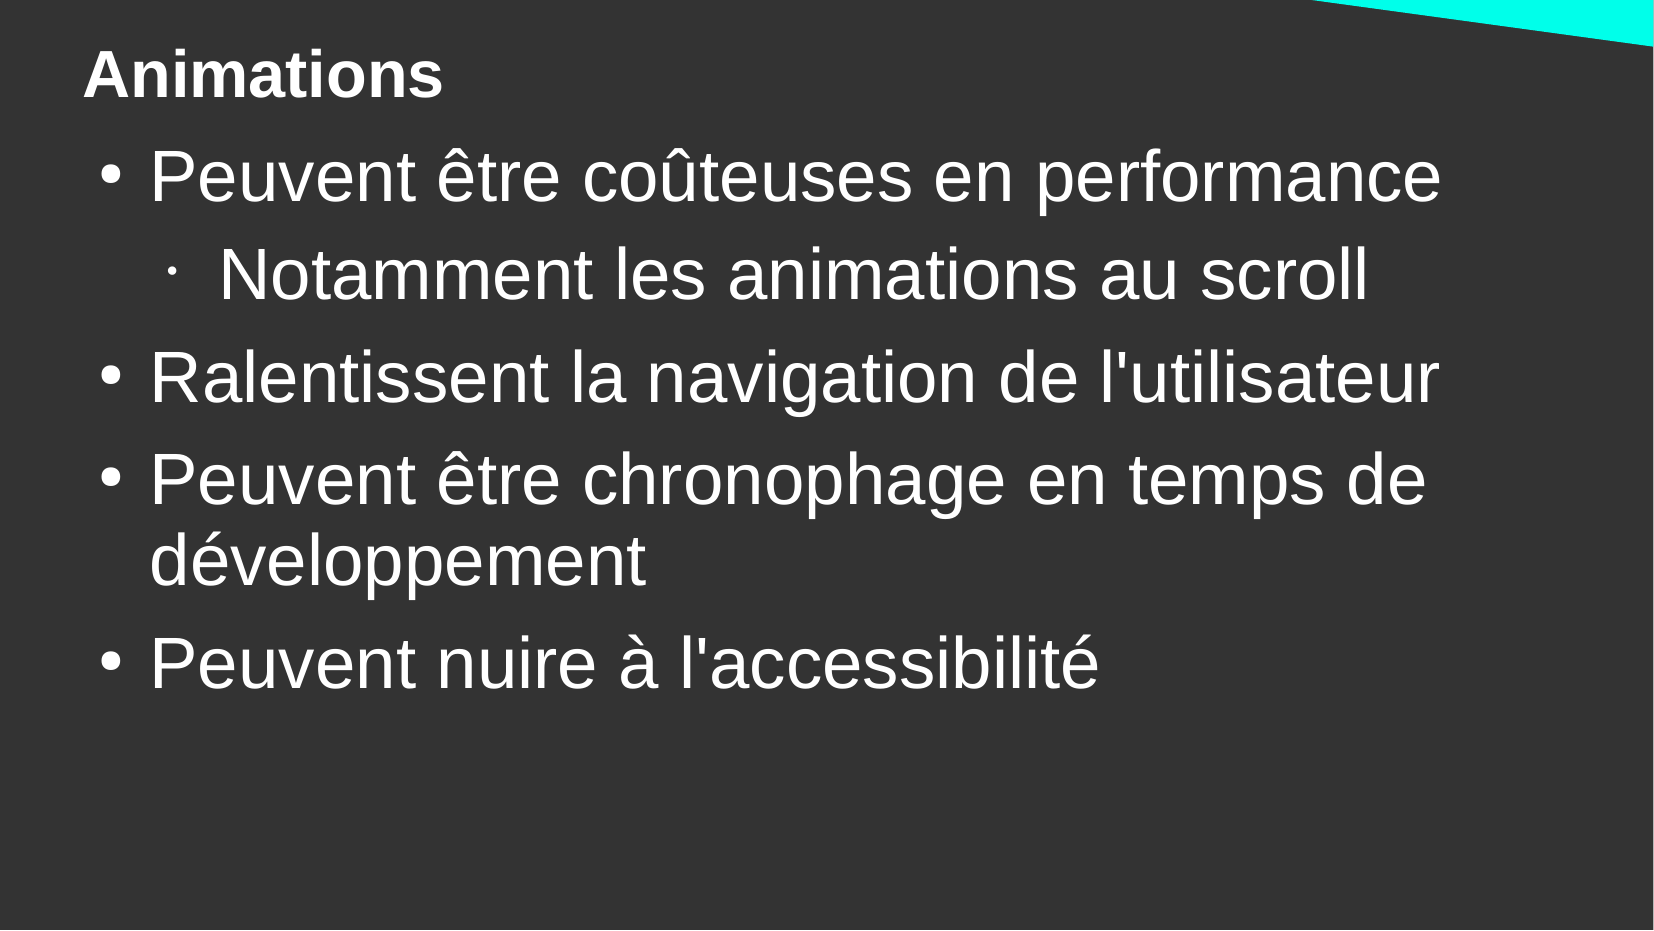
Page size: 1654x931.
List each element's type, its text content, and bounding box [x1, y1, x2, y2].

title Animations [82, 37, 1571, 114]
list Peuvent être coûteuses en performance Notamment les animations au scroll Ralentissent la navigation de l'utilisateur Peuvent être chronophage en temps de développement Peuvent nuire à l'accessibilité [80, 135, 1620, 709]
text_box [1311, 0, 1654, 47]
